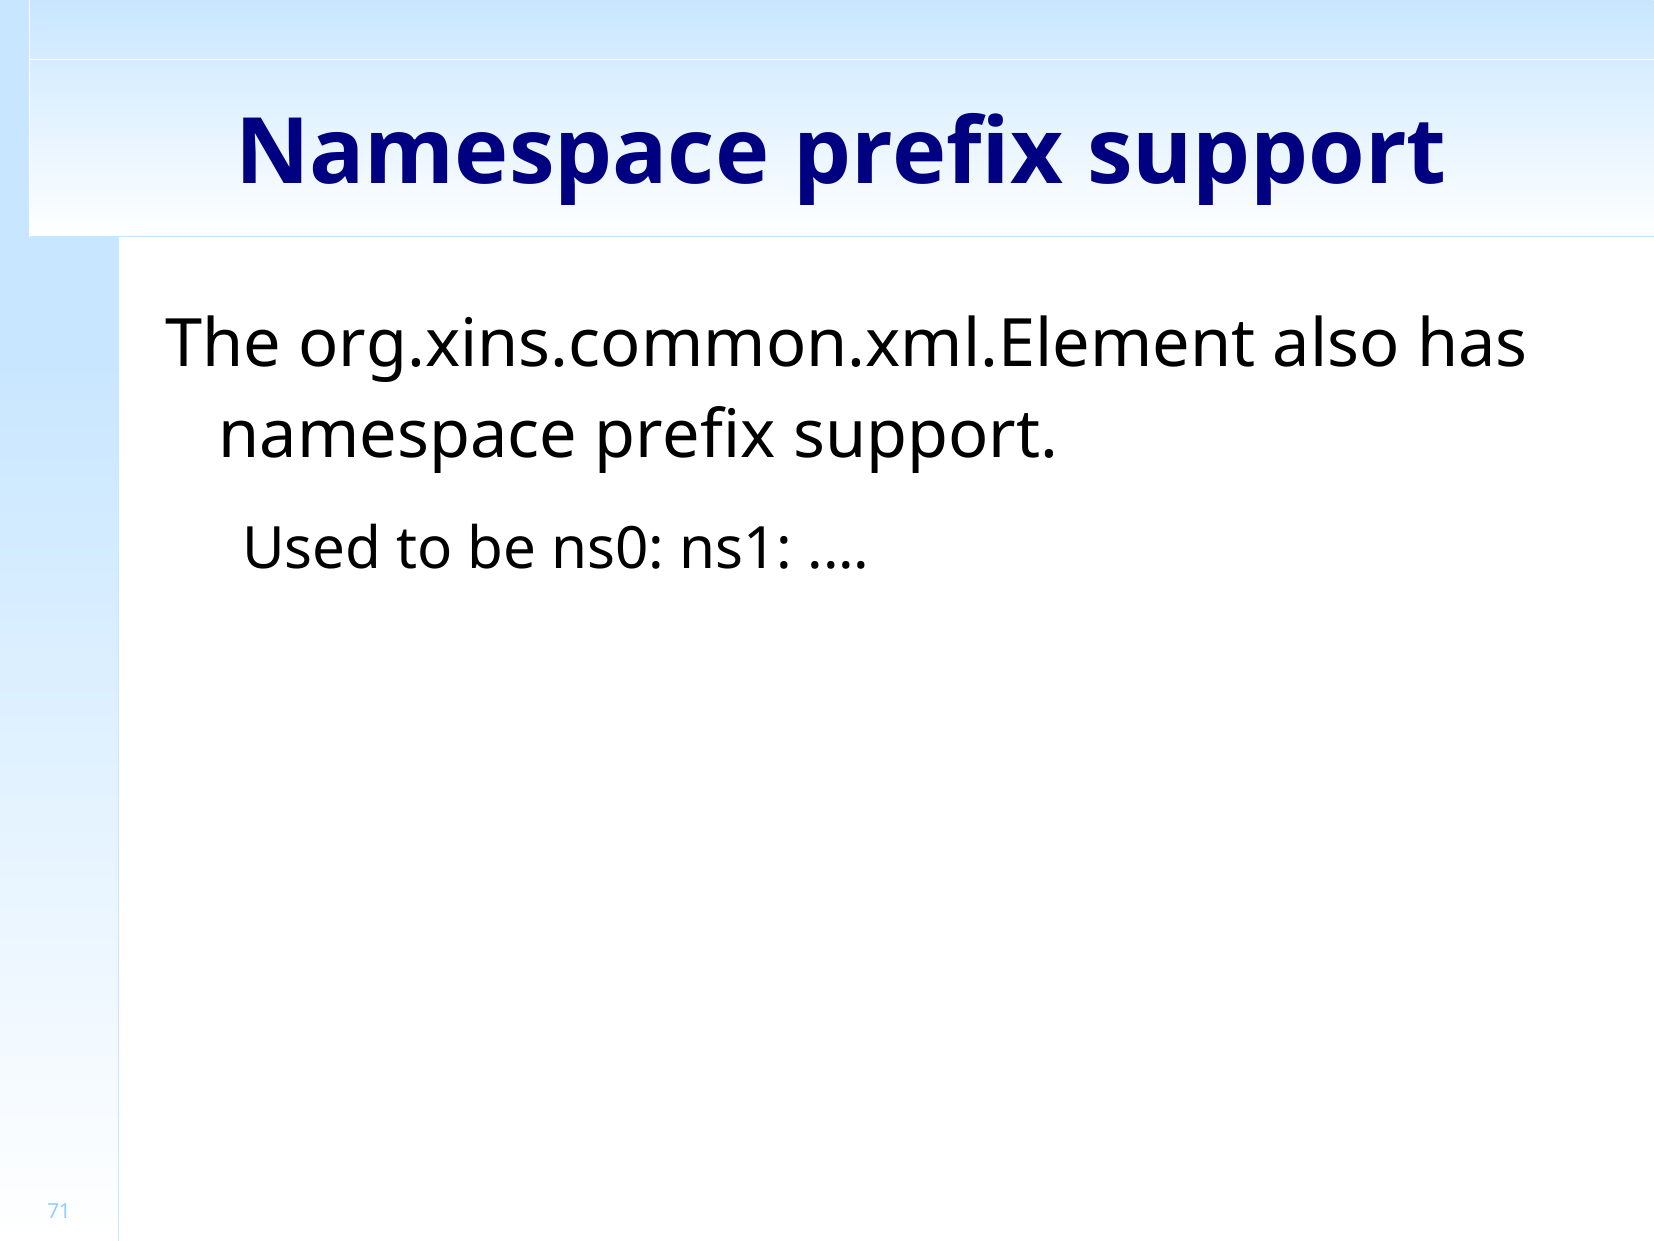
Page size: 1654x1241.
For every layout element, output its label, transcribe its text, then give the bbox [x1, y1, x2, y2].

list The org.xins.common.xml.Element also has namespace prefix support. Used to be ns0: ns1: .... [147, 295, 1625, 1182]
title Namespace prefix support [29, 59, 1654, 237]
